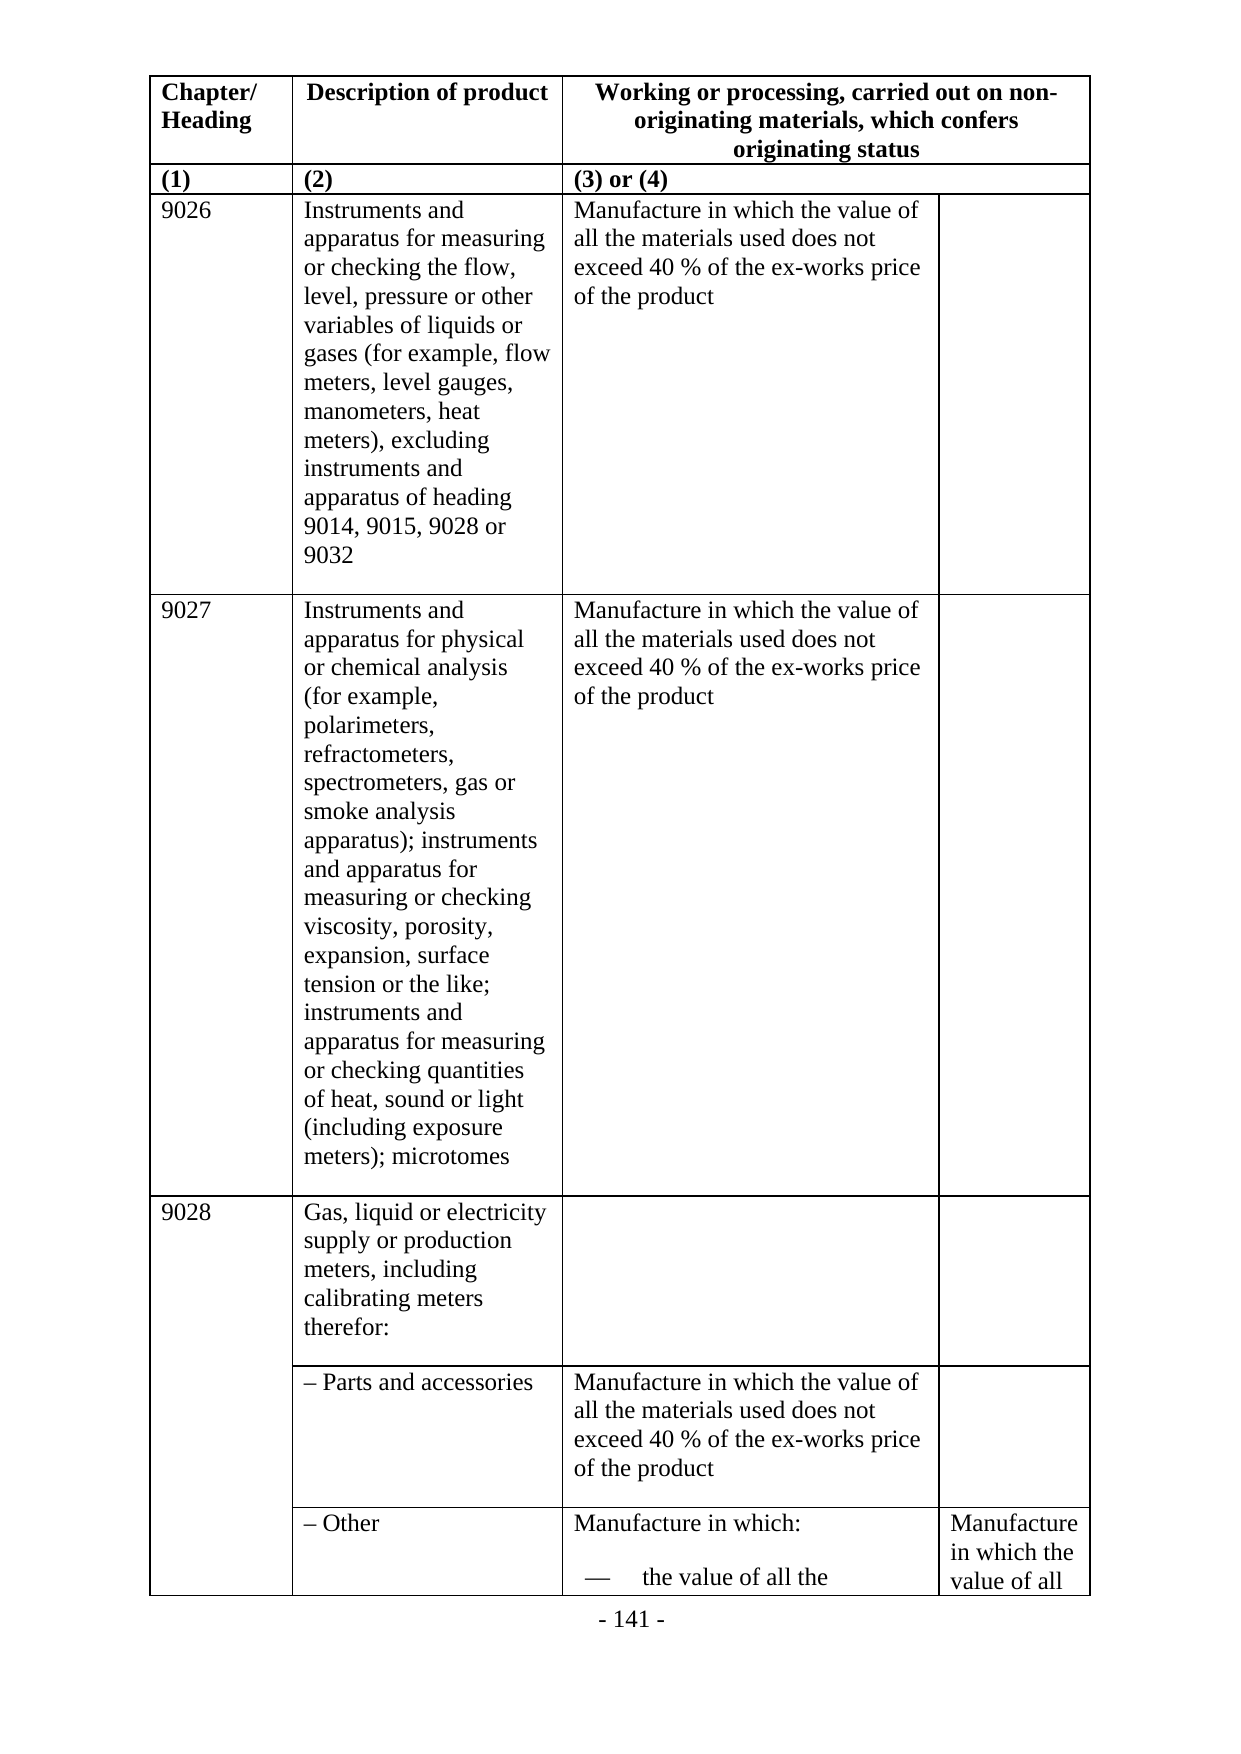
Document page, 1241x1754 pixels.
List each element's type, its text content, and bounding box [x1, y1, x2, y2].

table_cell (2) [293, 165, 562, 193]
table_cell – Parts and accessories [293, 1367, 562, 1507]
table_cell [940, 595, 1089, 1195]
table_header Chapter/ Heading [151, 77, 292, 163]
table_cell 9028 [151, 1197, 292, 1365]
table_cell Instruments and apparatus for measuring or checking the flow, level, pressure or other variables of liquids or gases (for example, flow meters, level gauges, manometers, heat meters), excluding instruments and apparatus of heading 9014, 9015, 9028 or 9032 [293, 195, 562, 593]
table_cell [940, 1367, 1089, 1507]
table_header Working or processing, carried out on non-originating materials, which confers originating status [563, 77, 1089, 163]
table_cell 9027 [151, 595, 292, 1195]
table_header Description of product [293, 77, 562, 163]
table_header the value of all the [631, 1562, 928, 1591]
table_cell Manufacture in which: [563, 1508, 938, 1595]
table_cell Manufacture in which the value of all [940, 1508, 1089, 1595]
table_cell Instruments and apparatus for physical or chemical analysis (for example, polarimeters, refractometers, spectrometers, gas or smoke analysis apparatus); instruments and apparatus for measuring or checking viscosity, porosity, expansion, surface tension or the like; instruments and apparatus for measuring or checking quantities of heat, sound or light (including exposure meters); microtomes [293, 595, 562, 1195]
table_cell [151, 1507, 292, 1595]
table_cell Manufacture in which the value of all the materials used does not exceed 40 % of the ex-works price of the product [563, 595, 938, 1195]
table_cell Manufacture in which the value of all the materials used does not exceed 40 % of the ex-works price of the product [563, 195, 938, 593]
table_header — [574, 1562, 631, 1591]
table_cell (3) or (4) [563, 165, 1089, 193]
table_cell Gas, liquid or electricity supply or production meters, including calibrating meters therefor: [293, 1197, 562, 1365]
table_cell [940, 1197, 1089, 1365]
table_cell [151, 1365, 292, 1507]
table_cell [940, 195, 1089, 593]
table_cell [563, 1197, 938, 1365]
table_cell – Other [293, 1508, 562, 1595]
table_cell 9026 [151, 195, 292, 593]
table_cell Manufacture in which the value of all the materials used does not exceed 40 % of the ex-works price of the product [563, 1367, 938, 1507]
table_cell (1) [151, 165, 292, 193]
